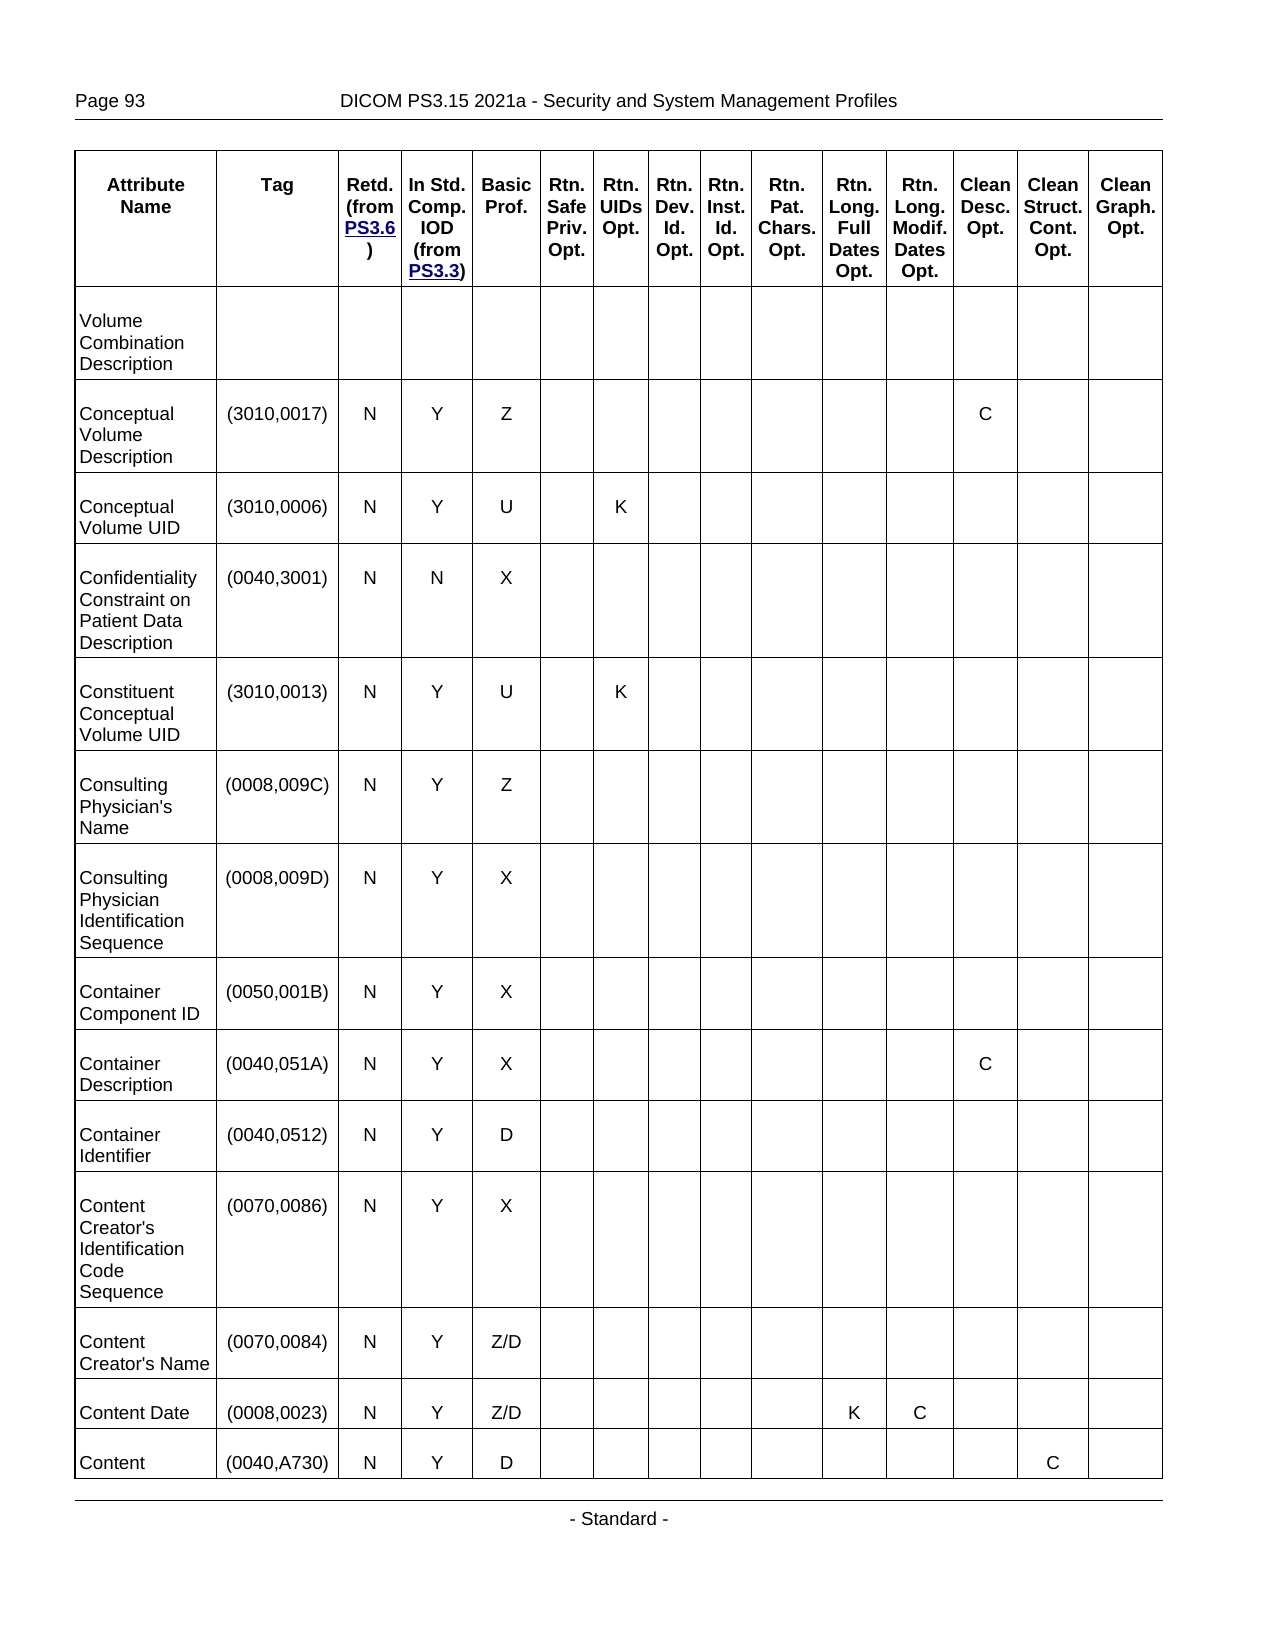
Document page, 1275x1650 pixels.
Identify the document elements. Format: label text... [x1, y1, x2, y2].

table_cell [752, 751, 822, 843]
table_cell (3010,0017) [217, 380, 338, 472]
table_cell [887, 380, 953, 472]
table_cell Conceptual Volume Description [76, 380, 216, 472]
table_cell [954, 658, 1017, 750]
table_cell [1018, 1308, 1088, 1378]
table_cell (0008,009D) [217, 844, 338, 957]
table_header Rtn. Inst. Id. Opt. [701, 151, 751, 286]
table_cell [1018, 287, 1088, 379]
table_header In Std. Comp. IOD (from PS3.3) [402, 151, 472, 286]
table_cell [1089, 1379, 1162, 1428]
table_cell [541, 473, 593, 543]
table_cell [954, 958, 1017, 1028]
table_cell Content Date [76, 1379, 216, 1428]
table_cell N [339, 844, 401, 957]
table_header Clean Graph. Opt. [1089, 151, 1162, 286]
table_cell C [954, 1030, 1017, 1100]
table_cell [594, 958, 648, 1028]
table_cell Z [473, 751, 540, 843]
table_cell (0040,A730) [217, 1429, 338, 1477]
table_cell (3010,0006) [217, 473, 338, 543]
table_cell [701, 658, 751, 750]
table_cell [701, 1379, 751, 1428]
table_cell [701, 844, 751, 957]
table_cell Y [402, 958, 472, 1028]
table_cell [1089, 473, 1162, 543]
table_cell [823, 658, 886, 750]
table_cell [887, 1172, 953, 1307]
table_cell [752, 544, 822, 657]
table_cell [1018, 1101, 1088, 1171]
table_cell [594, 751, 648, 843]
table_cell [1089, 544, 1162, 657]
table_cell (0070,0086) [217, 1172, 338, 1307]
table_cell [1089, 844, 1162, 957]
table_cell [954, 1429, 1017, 1477]
table_cell Conceptual Volume UID [76, 473, 216, 543]
table_cell [1018, 658, 1088, 750]
table_cell [752, 473, 822, 543]
table_cell Y [402, 751, 472, 843]
table_cell Content Creator's Name [76, 1308, 216, 1378]
table_cell (0008,009C) [217, 751, 338, 843]
table_cell [823, 1030, 886, 1100]
table_cell N [339, 1101, 401, 1171]
table_cell [752, 1429, 822, 1477]
table_cell Content [76, 1429, 216, 1477]
table_cell C [887, 1379, 953, 1428]
table_cell N [339, 544, 401, 657]
table_cell [701, 1030, 751, 1100]
table_cell Y [402, 1030, 472, 1100]
table_cell [594, 1172, 648, 1307]
table_cell U [473, 473, 540, 543]
table_cell [649, 544, 700, 657]
table_cell (0070,0084) [217, 1308, 338, 1378]
table_cell [649, 751, 700, 843]
table_cell Consulting Physician's Name [76, 751, 216, 843]
table_cell [954, 1308, 1017, 1378]
table_cell [649, 1101, 700, 1171]
table_cell [594, 380, 648, 472]
table_cell [649, 1308, 700, 1378]
table_cell [752, 1308, 822, 1378]
table_cell Z/D [473, 1379, 540, 1428]
table_cell [402, 287, 472, 379]
table_cell [541, 287, 593, 379]
table_cell [954, 844, 1017, 957]
table_cell Z/D [473, 1308, 540, 1378]
table_cell [1018, 958, 1088, 1028]
table_cell [752, 958, 822, 1028]
table_cell [752, 658, 822, 750]
table_cell [1018, 544, 1088, 657]
table_cell [649, 1172, 700, 1307]
table_header Basic Prof. [473, 151, 540, 286]
table_cell [752, 287, 822, 379]
table_cell [954, 287, 1017, 379]
table_cell N [339, 1379, 401, 1428]
table_cell K [594, 473, 648, 543]
table_cell [1089, 1101, 1162, 1171]
table_cell N [339, 958, 401, 1028]
table_cell [1018, 1379, 1088, 1428]
table_cell [1018, 1030, 1088, 1100]
table_cell [217, 287, 338, 379]
table_cell [887, 544, 953, 657]
table_cell [887, 473, 953, 543]
table_cell [701, 473, 751, 543]
table_cell [954, 751, 1017, 843]
table_cell [541, 544, 593, 657]
table_cell [649, 473, 700, 543]
table_cell (0040,3001) [217, 544, 338, 657]
table_cell Content Creator's Identification Code Sequence [76, 1172, 216, 1307]
table_cell Z [473, 380, 540, 472]
table_cell [1018, 380, 1088, 472]
table_header Rtn. Long. Modif. Dates Opt. [887, 151, 953, 286]
table_cell [701, 1429, 751, 1477]
table_cell [1089, 1429, 1162, 1477]
table_cell [701, 287, 751, 379]
table_cell [823, 287, 886, 379]
table_header Rtn. Dev. Id. Opt. [649, 151, 700, 286]
table_header Rtn. Long. Full Dates Opt. [823, 151, 886, 286]
table_cell [1089, 958, 1162, 1028]
table_cell Y [402, 1101, 472, 1171]
table_cell [701, 1172, 751, 1307]
table_cell [701, 380, 751, 472]
table_cell [701, 544, 751, 657]
table_cell [1089, 751, 1162, 843]
table_cell [649, 1379, 700, 1428]
table_cell N [339, 751, 401, 843]
table_cell Container Component ID [76, 958, 216, 1028]
table_cell [887, 751, 953, 843]
table_cell [649, 844, 700, 957]
table_cell D [473, 1101, 540, 1171]
table_cell [887, 1030, 953, 1100]
table_cell [541, 380, 593, 472]
table_cell X [473, 844, 540, 957]
table_cell [701, 1101, 751, 1171]
table_cell X [473, 1172, 540, 1307]
table_cell N [339, 380, 401, 472]
table_header Rtn. Pat. Chars. Opt. [752, 151, 822, 286]
table_cell [594, 1101, 648, 1171]
table_header Tag [217, 151, 338, 286]
table_cell [541, 844, 593, 957]
table_cell [823, 844, 886, 957]
table_header Rtn. Safe Priv. Opt. [541, 151, 593, 286]
table_cell (0040,0512) [217, 1101, 338, 1171]
table_cell [541, 1172, 593, 1307]
table_cell [541, 751, 593, 843]
table_header Retd. (from PS3.6) [339, 151, 401, 286]
table_cell [1018, 1172, 1088, 1307]
table_cell [541, 1101, 593, 1171]
table_cell [823, 1308, 886, 1378]
table_cell Y [402, 1379, 472, 1428]
table_cell [823, 1101, 886, 1171]
table_cell [823, 958, 886, 1028]
table_cell [541, 1030, 593, 1100]
table_cell [1018, 844, 1088, 957]
table_cell [823, 1429, 886, 1477]
table_cell [823, 1172, 886, 1307]
table_cell [594, 1308, 648, 1378]
table_cell [594, 544, 648, 657]
table_cell [823, 751, 886, 843]
table_cell [954, 473, 1017, 543]
table_header Attribute Name [76, 151, 216, 286]
table_cell [1089, 380, 1162, 472]
table_cell [752, 1101, 822, 1171]
table_cell [339, 287, 401, 379]
table_cell [594, 1030, 648, 1100]
table_cell Y [402, 1308, 472, 1378]
table_cell [541, 1429, 593, 1477]
table_cell X [473, 1030, 540, 1100]
table_cell [954, 1101, 1017, 1171]
table_cell [1089, 1308, 1162, 1378]
table_cell K [823, 1379, 886, 1428]
table_cell [649, 658, 700, 750]
table_cell [1089, 1172, 1162, 1307]
table_cell [594, 287, 648, 379]
table_cell [1018, 473, 1088, 543]
table_cell [649, 287, 700, 379]
table_cell [887, 844, 953, 957]
table_cell Y [402, 844, 472, 957]
table_cell [473, 287, 540, 379]
table_cell Y [402, 658, 472, 750]
table_cell N [339, 473, 401, 543]
table_cell [1089, 287, 1162, 379]
table_cell [541, 658, 593, 750]
table_cell N [339, 1429, 401, 1477]
table_cell Y [402, 380, 472, 472]
table_cell Consulting Physician Identification Sequence [76, 844, 216, 957]
table_cell [1018, 751, 1088, 843]
table_cell [954, 1379, 1017, 1428]
table_cell [823, 380, 886, 472]
table_cell N [339, 1030, 401, 1100]
table_cell Y [402, 1429, 472, 1477]
table_cell Confidentiality Constraint on Patient Data Description [76, 544, 216, 657]
table_cell [649, 1429, 700, 1477]
table_cell N [339, 1172, 401, 1307]
table_cell (0040,051A) [217, 1030, 338, 1100]
table_cell N [339, 658, 401, 750]
table_cell (0008,0023) [217, 1379, 338, 1428]
table_cell [541, 1379, 593, 1428]
table_cell [752, 1172, 822, 1307]
table_cell [649, 958, 700, 1028]
table_cell [701, 751, 751, 843]
table_cell [701, 1308, 751, 1378]
table_cell Y [402, 473, 472, 543]
table_cell U [473, 658, 540, 750]
table_cell C [954, 380, 1017, 472]
table_cell N [339, 1308, 401, 1378]
table_header Rtn. UIDs Opt. [594, 151, 648, 286]
table_cell Volume Combination Description [76, 287, 216, 379]
table_header Clean Desc. Opt. [954, 151, 1017, 286]
table_cell C [1018, 1429, 1088, 1477]
table_header Clean Struct. Cont. Opt. [1018, 151, 1088, 286]
table_cell [823, 473, 886, 543]
table_cell X [473, 544, 540, 657]
table_cell Y [402, 1172, 472, 1307]
table_cell [541, 1308, 593, 1378]
table_cell [887, 1101, 953, 1171]
table_cell D [473, 1429, 540, 1477]
table_cell Container Description [76, 1030, 216, 1100]
table_cell [594, 1429, 648, 1477]
table_cell X [473, 958, 540, 1028]
table_cell [701, 958, 751, 1028]
table_cell (0050,001B) [217, 958, 338, 1028]
table_cell [752, 844, 822, 957]
table_cell [887, 958, 953, 1028]
table_cell [649, 380, 700, 472]
table_cell [887, 1308, 953, 1378]
table_cell N [402, 544, 472, 657]
table_cell Constituent Conceptual Volume UID [76, 658, 216, 750]
table_cell [887, 658, 953, 750]
table_cell [649, 1030, 700, 1100]
table_cell [541, 958, 593, 1028]
table_cell [954, 544, 1017, 657]
table_cell [954, 1172, 1017, 1307]
table_cell [1089, 1030, 1162, 1100]
table_cell [823, 544, 886, 657]
table_cell K [594, 658, 648, 750]
table_cell [752, 1030, 822, 1100]
table_cell [752, 1379, 822, 1428]
table_cell [887, 1429, 953, 1477]
table_cell Container Identifier [76, 1101, 216, 1171]
table_cell [594, 1379, 648, 1428]
table_cell [594, 844, 648, 957]
table_cell (3010,0013) [217, 658, 338, 750]
table_cell [752, 380, 822, 472]
table_cell [1089, 658, 1162, 750]
table_cell [887, 287, 953, 379]
